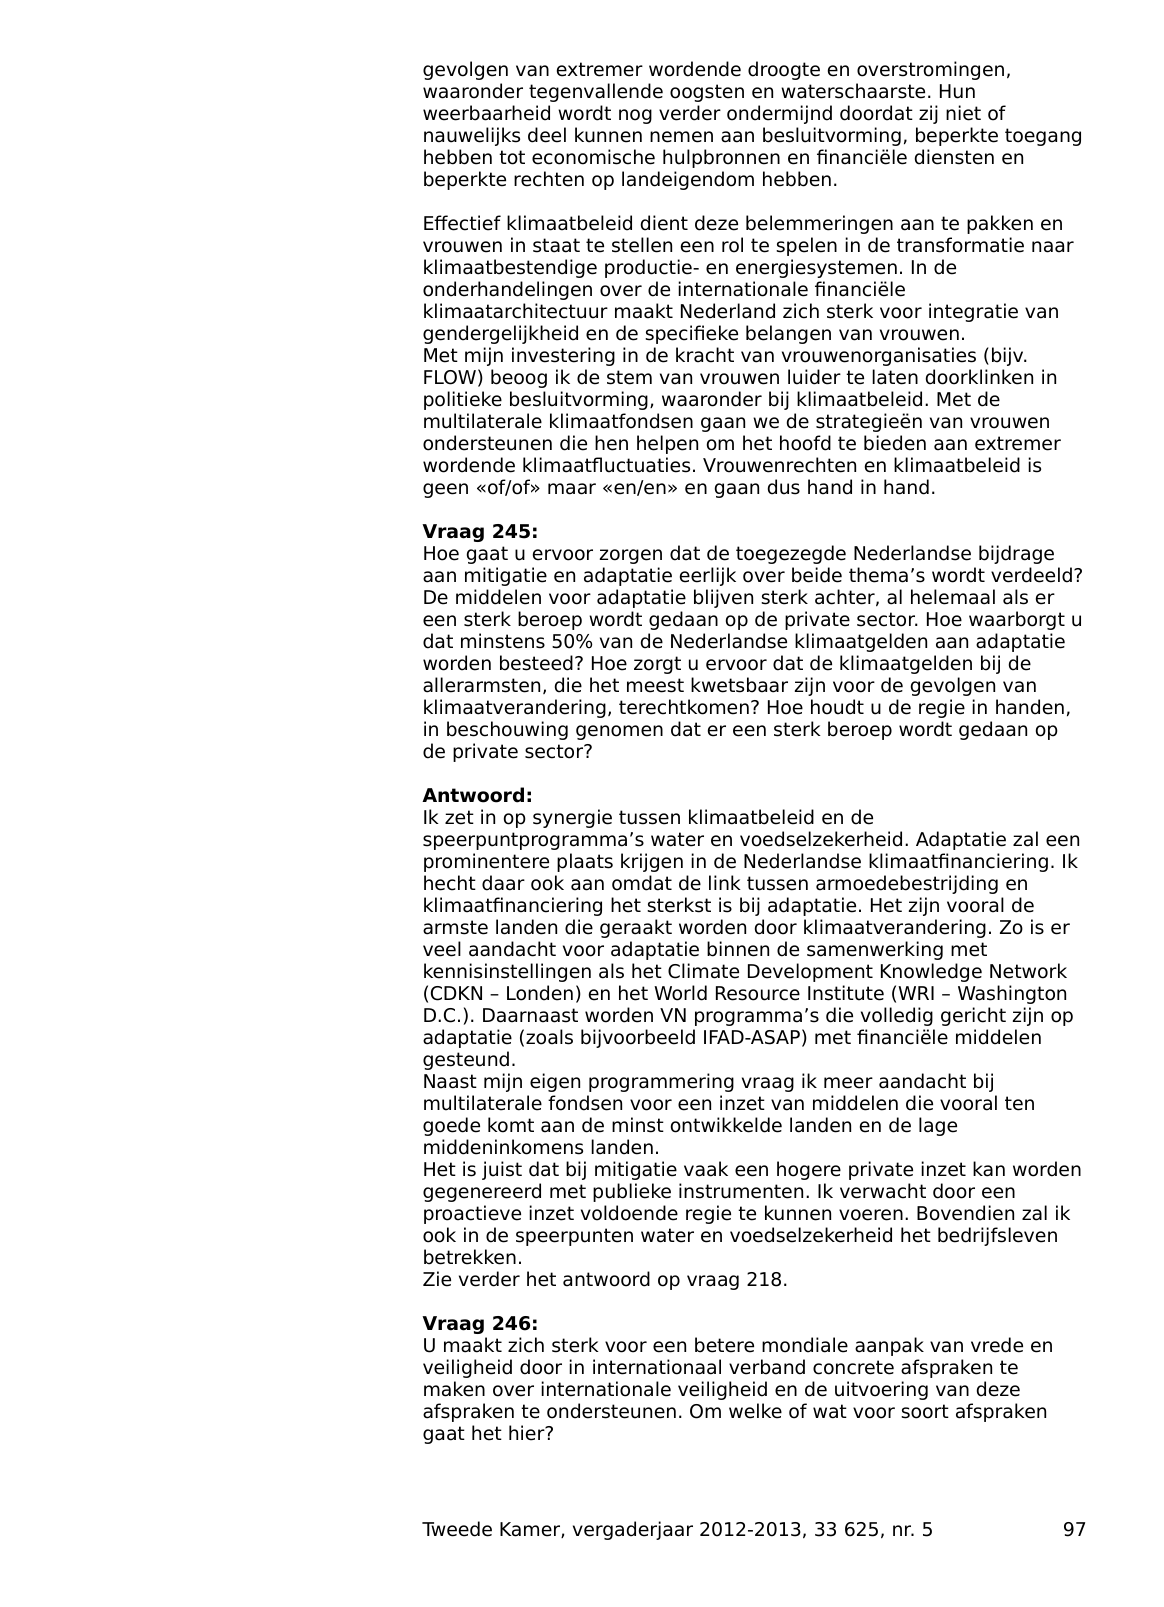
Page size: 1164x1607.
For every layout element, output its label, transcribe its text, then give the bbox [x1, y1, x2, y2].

text Effectief klimaatbeleid dient deze belemmeringen aan te pakken en vrouwen in staat te stellen een rol te spelen in de transformatie naar klimaatbestendige productie- en energiesystemen. In de onderhandelingen over de internationale financiële klimaatarchitectuur maakt Nederland zich sterk voor integratie van gendergelijkheid en de specifieke belangen van vrouwen. [422, 213, 1087, 345]
text Vraag 245: [422, 521, 1087, 543]
text gevolgen van extremer wordende droogte en overstromingen, waaronder tegenvallende oogsten en waterschaarste. Hun weerbaarheid wordt nog verder ondermijnd doordat zij niet of nauwelijks deel kunnen nemen aan besluitvorming, beperkte toegang hebben tot economische hulpbronnen en financiële diensten en beperkte rechten op landeigendom hebben. [422, 59, 1087, 191]
text Ik zet in op synergie tussen klimaatbeleid en de speerpuntprogramma’s water en voedselzekerheid. Adaptatie zal een prominentere plaats krijgen in de Nederlandse klimaatfinanciering. Ik hecht daar ook aan omdat de link tussen armoedebestrijding en klimaatfinanciering het sterkst is bij adaptatie. Het zijn vooral de armste landen die geraakt worden door klimaatverandering. Zo is er veel aandacht voor adaptatie binnen de samenwerking met kennisinstellingen als het Climate Development Knowledge Network (CDKN – Londen) en het World Resource Institute (WRI – Washington D.C.). Daarnaast worden VN programma’s die volledig gericht zijn op adaptatie (zoals bijvoorbeeld IFAD-ASAP) met financiële middelen gesteund. [422, 807, 1087, 1071]
text Hoe gaat u ervoor zorgen dat de toegezegde Nederlandse bijdrage aan mitigatie en adaptatie eerlijk over beide thema’s wordt verdeeld? De middelen voor adaptatie blijven sterk achter, al helemaal als er een sterk beroep wordt gedaan op de private sector. Hoe waarborgt u dat minstens 50% van de Nederlandse klimaatgelden aan adaptatie worden besteed? Hoe zorgt u ervoor dat de klimaatgelden bij de allerarmsten, die het meest kwetsbaar zijn voor de gevolgen van klimaatverandering, terechtkomen? Hoe houdt u de regie in handen, in beschouwing genomen dat er een sterk beroep wordt gedaan op de private sector? [422, 543, 1087, 763]
text Naast mijn eigen programmering vraag ik meer aandacht bij multilaterale fondsen voor een inzet van middelen die vooral ten goede komt aan de minst ontwikkelde landen en de lage middeninkomens landen. [422, 1071, 1087, 1159]
text Zie verder het antwoord op vraag 218. [422, 1268, 1087, 1291]
text Vraag 246: [422, 1313, 1087, 1335]
text U maakt zich sterk voor een betere mondiale aanpak van vrede en veiligheid door in internationaal verband concrete afspraken te maken over internationale veiligheid en de uitvoering van deze afspraken te ondersteunen. Om welke of wat voor soort afspraken gaat het hier? [422, 1335, 1087, 1444]
text Antwoord: [422, 785, 1087, 807]
text Het is juist dat bij mitigatie vaak een hogere private inzet kan worden gegenereerd met publieke instrumenten. Ik verwacht door een proactieve inzet voldoende regie te kunnen voeren. Bovendien zal ik ook in de speerpunten water en voedselzekerheid het bedrijfsleven betrekken. [422, 1159, 1087, 1268]
text Met mijn investering in de kracht van vrouwenorganisaties (bijv. FLOW) beoog ik de stem van vrouwen luider te laten doorklinken in politieke besluitvorming, waaronder bij klimaatbeleid. Met de multilaterale klimaatfondsen gaan we de strategieën van vrouwen ondersteunen die hen helpen om het hoofd te bieden aan extremer wordende klimaatfluctuaties. Vrouwenrechten en klimaatbeleid is geen «of/of» maar «en/en» en gaan dus hand in hand. [422, 345, 1087, 499]
